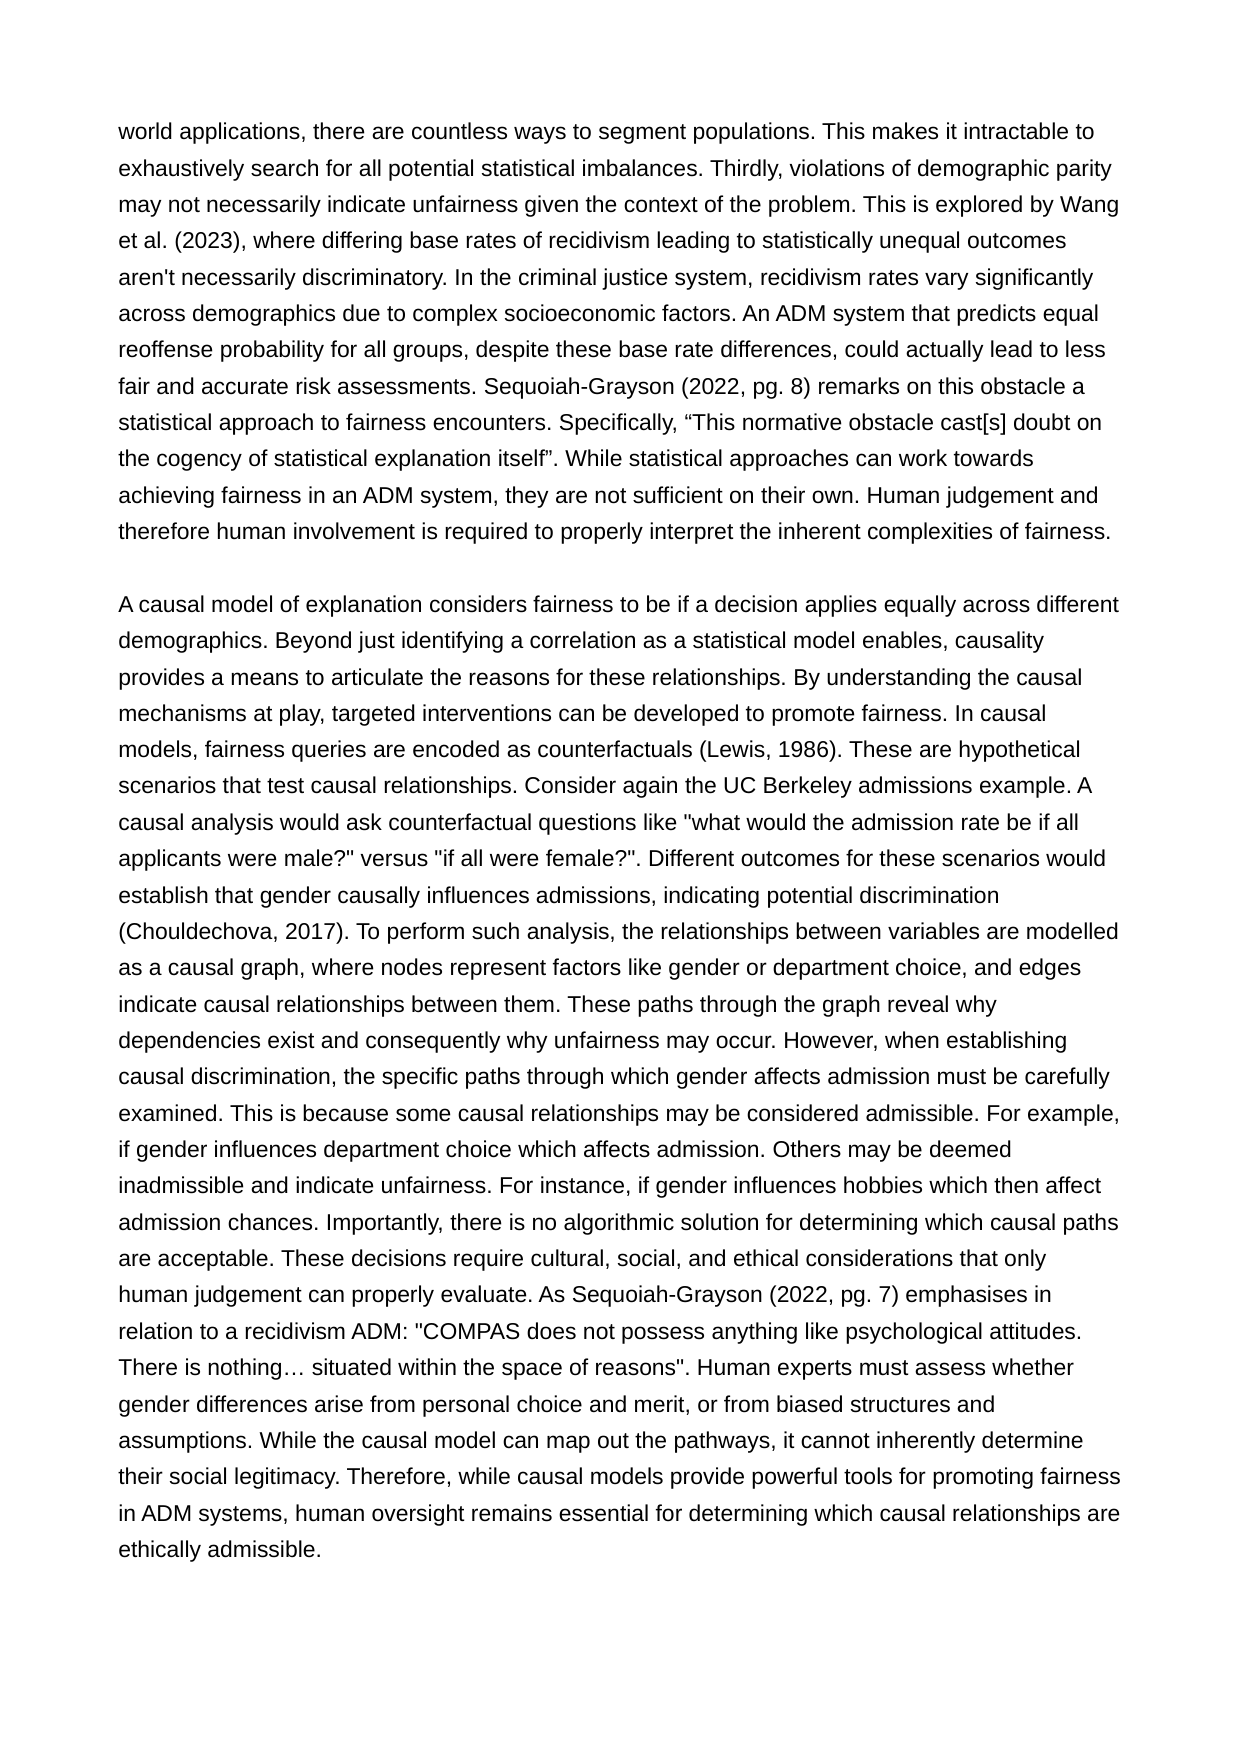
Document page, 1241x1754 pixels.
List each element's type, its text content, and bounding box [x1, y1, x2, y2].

text A causal model of explanation considers fairness to be if a decision applies equally across different demographics. Beyond just identifying a correlation as a statistical model enables, causality provides a means to articulate the reasons for these relationships. By understanding the causal mechanisms at play, targeted interventions can be developed to promote fairness. In causal models, fairness queries are encoded as counterfactuals (Lewis, 1986). These are hypothetical scenarios that test causal relationships. Consider again the UC Berkeley admissions example. A causal analysis would ask counterfactual questions like "what would the admission rate be if all applicants were male?" versus "if all were female?". Different outcomes for these scenarios would establish that gender causally influences admissions, indicating potential discrimination (Chouldechova, 2017). To perform such analysis, the relationships between variables are modelled as a causal graph, where nodes represent factors like gender or department choice, and edges indicate causal relationships between them. These paths through the graph reveal why dependencies exist and consequently why unfairness may occur. However, when establishing causal discrimination, the specific paths through which gender affects admission must be carefully examined. This is because some causal relationships may be considered admissible. For example, if gender influences department choice which affects admission. Others may be deemed inadmissible and indicate unfairness. For instance, if gender influences hobbies which then affect admission chances. Importantly, there is no algorithmic solution for determining which causal paths are acceptable. These decisions require cultural, social, and ethical considerations that only human judgement can properly evaluate. As Sequoiah-Grayson (2022, pg. 7) emphasises in relation to a recidivism ADM: "COMPAS does not possess anything like psychological attitudes. There is nothing… situated within the space of reasons". Human experts must assess whether gender differences arise from personal choice and merit, or from biased structures and assumptions. While the causal model can map out the pathways, it cannot inherently determine their social legitimacy. Therefore, while causal models provide powerful tools for promoting fairness in ADM systems, human oversight remains essential for determining which causal relationships are ethically admissible. [118, 591, 1122, 1562]
text world applications, there are countless ways to segment populations. This makes it intractable to exhaustively search for all potential statistical imbalances. Thirdly, violations of demographic parity may not necessarily indicate unfairness given the context of the problem. This is explored by Wang et al. (2023), where differing base rates of recidivism leading to statistically unequal outcomes aren't necessarily discriminatory. In the criminal justice system, recidivism rates vary significantly across demographics due to complex socioeconomic factors. An ADM system that predicts equal reoffense probability for all groups, despite these base rate differences, could actually lead to less fair and accurate risk assessments. Sequoiah-Grayson (2022, pg. 8) remarks on this obstacle a statistical approach to fairness encounters. Specifically, “This normative obstacle cast[s] doubt on the cogency of statistical explanation itself”. While statistical approaches can work towards achieving fairness in an ADM system, they are not sufficient on their own. Human judgement and therefore human involvement is required to properly interpret the inherent complexities of fairness. [118, 118, 1122, 544]
